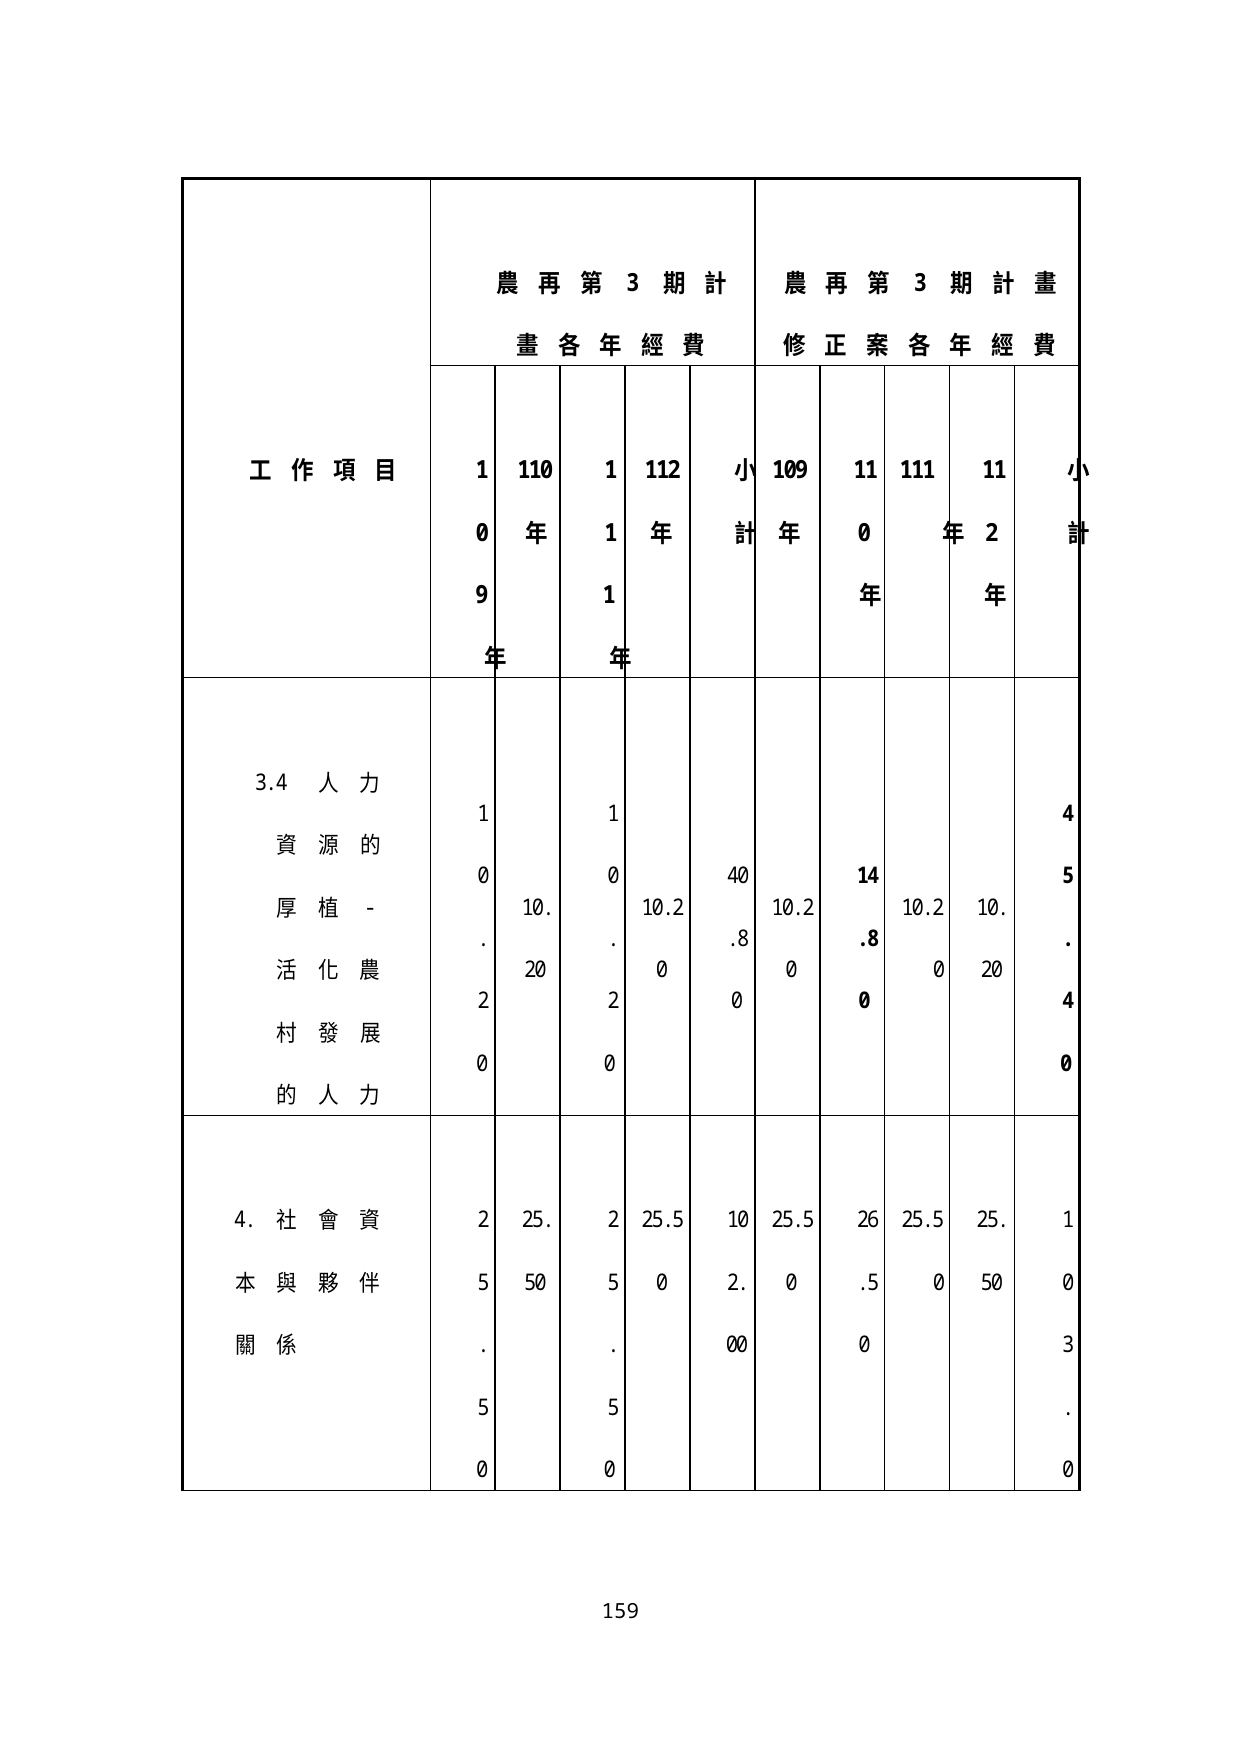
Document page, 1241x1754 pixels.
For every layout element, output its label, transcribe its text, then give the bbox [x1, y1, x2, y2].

table_cell 26.50 [821, 1116, 884, 1490]
table_cell 110年 [496, 366, 559, 677]
table_cell 4.社會資本與夥伴關係 [184, 1116, 430, 1490]
table_cell 40.80 [691, 678, 754, 1115]
table_cell 小計 [1015, 366, 1078, 677]
table_cell 109年 [431, 366, 494, 677]
table_cell 10.20 [626, 678, 689, 1115]
table_cell 111年 [561, 366, 624, 677]
table_cell 109年 [756, 366, 819, 677]
table_cell 25.50 [626, 1116, 689, 1490]
table_cell 10.20 [496, 678, 559, 1115]
table_cell 10.20 [431, 678, 494, 1115]
table_cell 25.50 [431, 1116, 494, 1490]
table_cell 45.40 [1015, 678, 1078, 1115]
table_cell 112年 [626, 366, 689, 677]
table_cell 25.50 [950, 1116, 1014, 1490]
table_cell 111年 [885, 366, 949, 677]
table_cell 112年 [950, 366, 1014, 677]
table_header 工作項目 [184, 180, 430, 677]
table_cell 小計 [691, 366, 754, 677]
table_cell 25.50 [756, 1116, 819, 1490]
table_cell 3.4人力資源的厚植-活化農村發展的人力 [184, 678, 430, 1115]
table_cell 10.20 [756, 678, 819, 1115]
table_cell 102.00 [691, 1116, 754, 1490]
table_header 農再第3期計畫各年經費 [431, 180, 754, 365]
table_cell 25.50 [496, 1116, 559, 1490]
table_cell 10.20 [561, 678, 624, 1115]
table_cell 25.50 [885, 1116, 949, 1490]
table_header 農再第3期計畫修正案各年經費 [756, 180, 1078, 365]
table_cell 10.20 [885, 678, 949, 1115]
table_cell 103.0 [1015, 1116, 1078, 1490]
table_cell 10.20 [950, 678, 1014, 1115]
table_cell 14.80 [821, 678, 884, 1115]
table_cell 25.50 [561, 1116, 624, 1490]
table_cell 110年 [821, 366, 884, 677]
